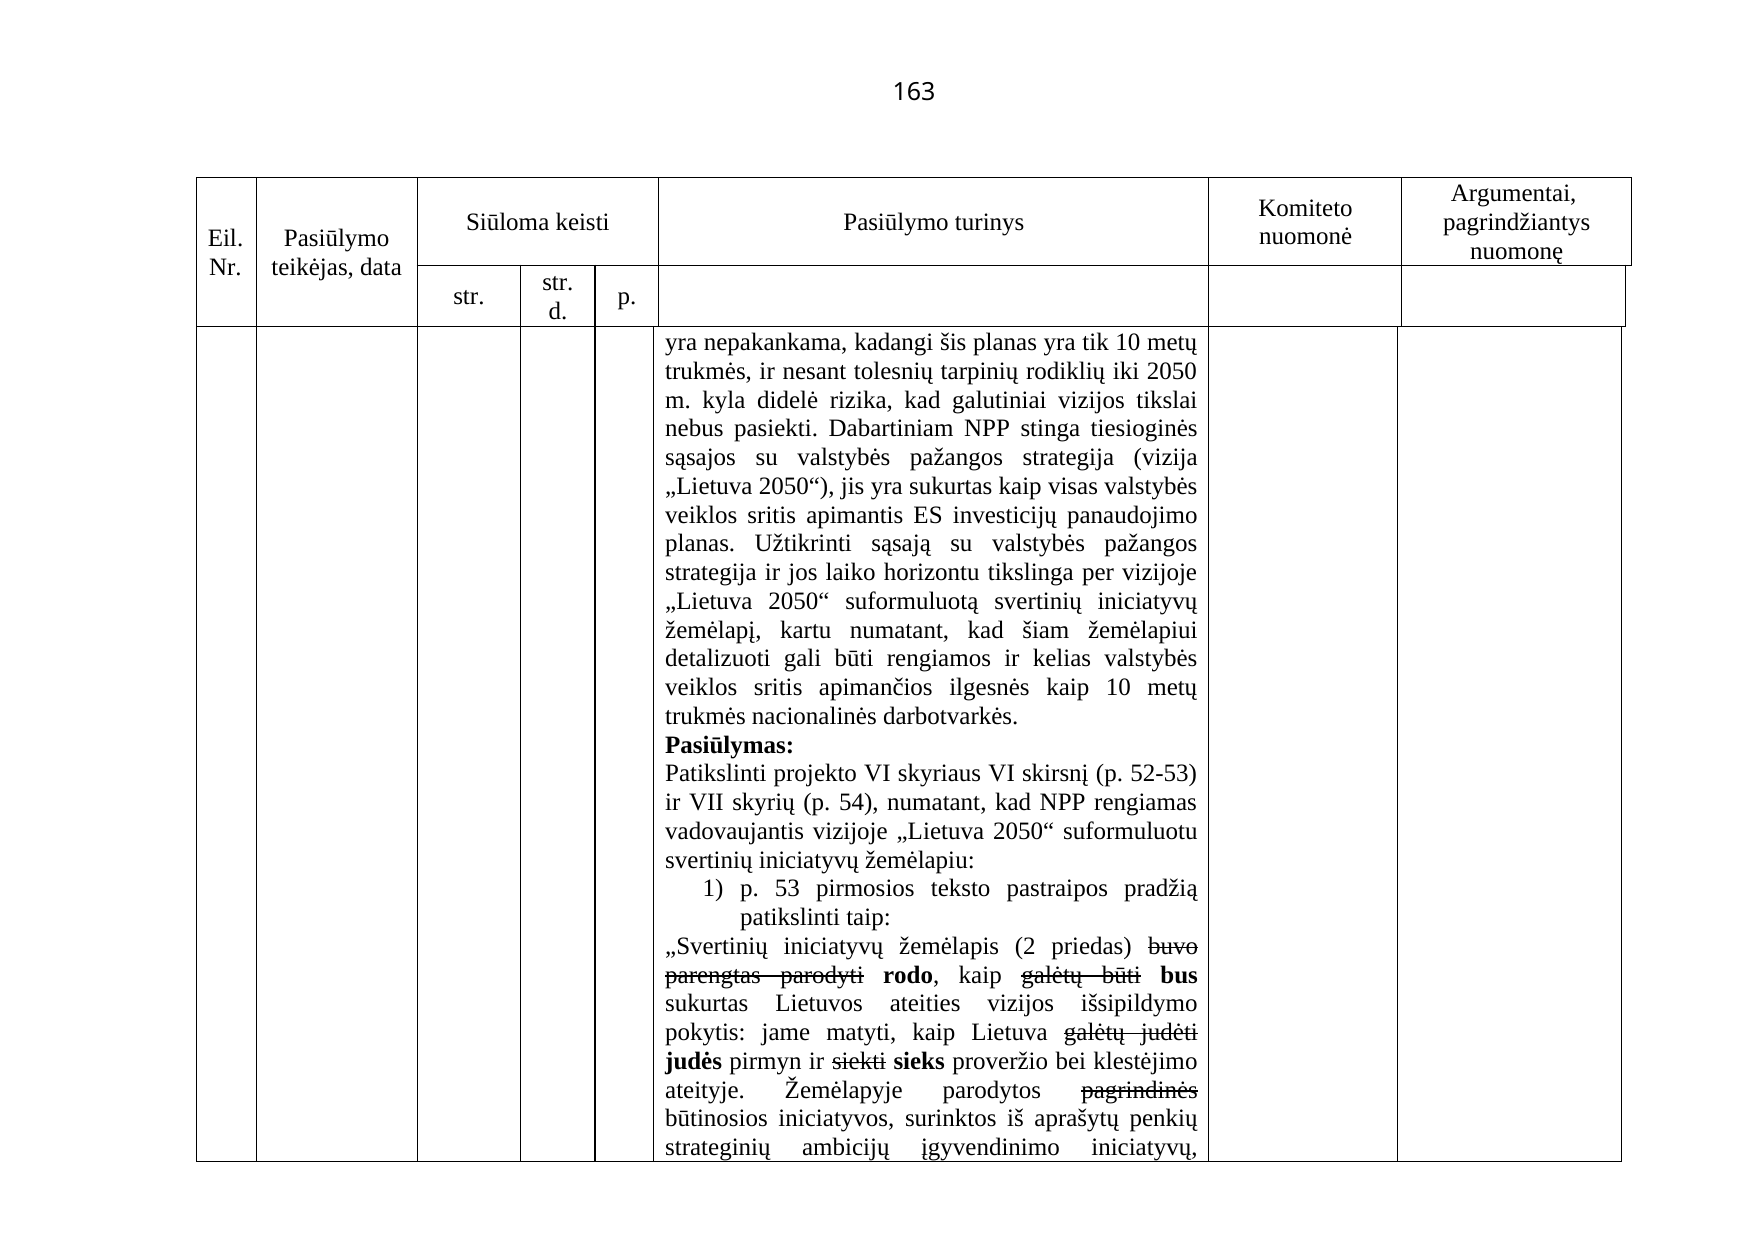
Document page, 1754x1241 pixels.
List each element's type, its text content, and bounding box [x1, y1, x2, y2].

table_cell [197, 327, 256, 1161]
table_cell [659, 266, 1208, 326]
table_cell [521, 327, 594, 1161]
table_cell str. d. [521, 266, 594, 326]
table_cell [1209, 327, 1397, 1161]
table_cell [418, 327, 520, 1161]
table_header Siūloma keisti [418, 178, 658, 264]
table_cell [1398, 327, 1621, 1161]
table_cell [1626, 326, 1631, 1161]
table_cell [257, 327, 417, 1161]
table_header Eil. Nr. [197, 178, 256, 326]
table_cell yra nepakankama, kadangi šis planas yra tik 10 metų trukmės, ir nesant tolesnių tarpinių rodiklių iki 2050 m. kyla didelė rizika, kad galutiniai vizijos tikslai nebus pasiekti. Dabartiniam NPP stinga tiesioginės sąsajos su valstybės pažangos strategija (vizija „Lietuva 2050“), jis yra sukurtas kaip visas valstybės veiklos sritis apimantis ES investicijų panaudojimo planas. Užtikrinti sąsają su valstybės pažangos strategija ir jos laiko horizontu tikslinga per vizijoje „Lietuva 2050“ suformuluotą svertinių iniciatyvų žemėlapį, kartu numatant, kad šiam žemėlapiui detalizuoti gali būti rengiamos ir kelias valstybės veiklos sritis apimančios ilgesnės kaip 10 metų trukmės nacionalinės darbotvarkės. Pasiūlymas: Patikslinti projekto VI skyriaus VI skirsnį (p. 52-53) ir VII skyrių (p. 54), numatant, kad NPP rengiamas vadovaujantis vizijoje „Lietuva 2050“ suformuluotu svertinių iniciatyvų žemėlapiu: p. 53 pirmosios teksto pastraipos pradžią patikslinti taip: „Svertinių iniciatyvų žemėlapis (2 priedas) buvo parengtas parodyti rodo, kaip galėtų būti bus sukurtas Lietuvos ateities vizijos išsipildymo pokytis: jame matyti, kaip Lietuva galėtų judėti judės pirmyn ir siekti sieks proveržio bei klestėjimo ateityje. Žemėlapyje parodytos pagrindinės būtinosios iniciatyvos, surinktos iš aprašytų penkių strateginių ambicijų įgyvendinimo iniciatyvų, [654, 327, 1208, 1161]
table_header Komiteto nuomonė [1209, 178, 1401, 264]
table_cell str. [418, 266, 520, 326]
table_cell [1209, 266, 1401, 326]
table_header Pasiūlymo teikėjas, data [257, 178, 417, 326]
table_cell [1626, 266, 1631, 326]
table_header Pasiūlymo turinys [659, 178, 1208, 264]
table_cell [596, 327, 653, 1161]
table_cell [1622, 327, 1626, 1161]
table_cell [1402, 266, 1625, 326]
table_header Argumentai, pagrindžiantys nuomonę [1402, 178, 1631, 264]
table_cell p. [596, 266, 658, 326]
